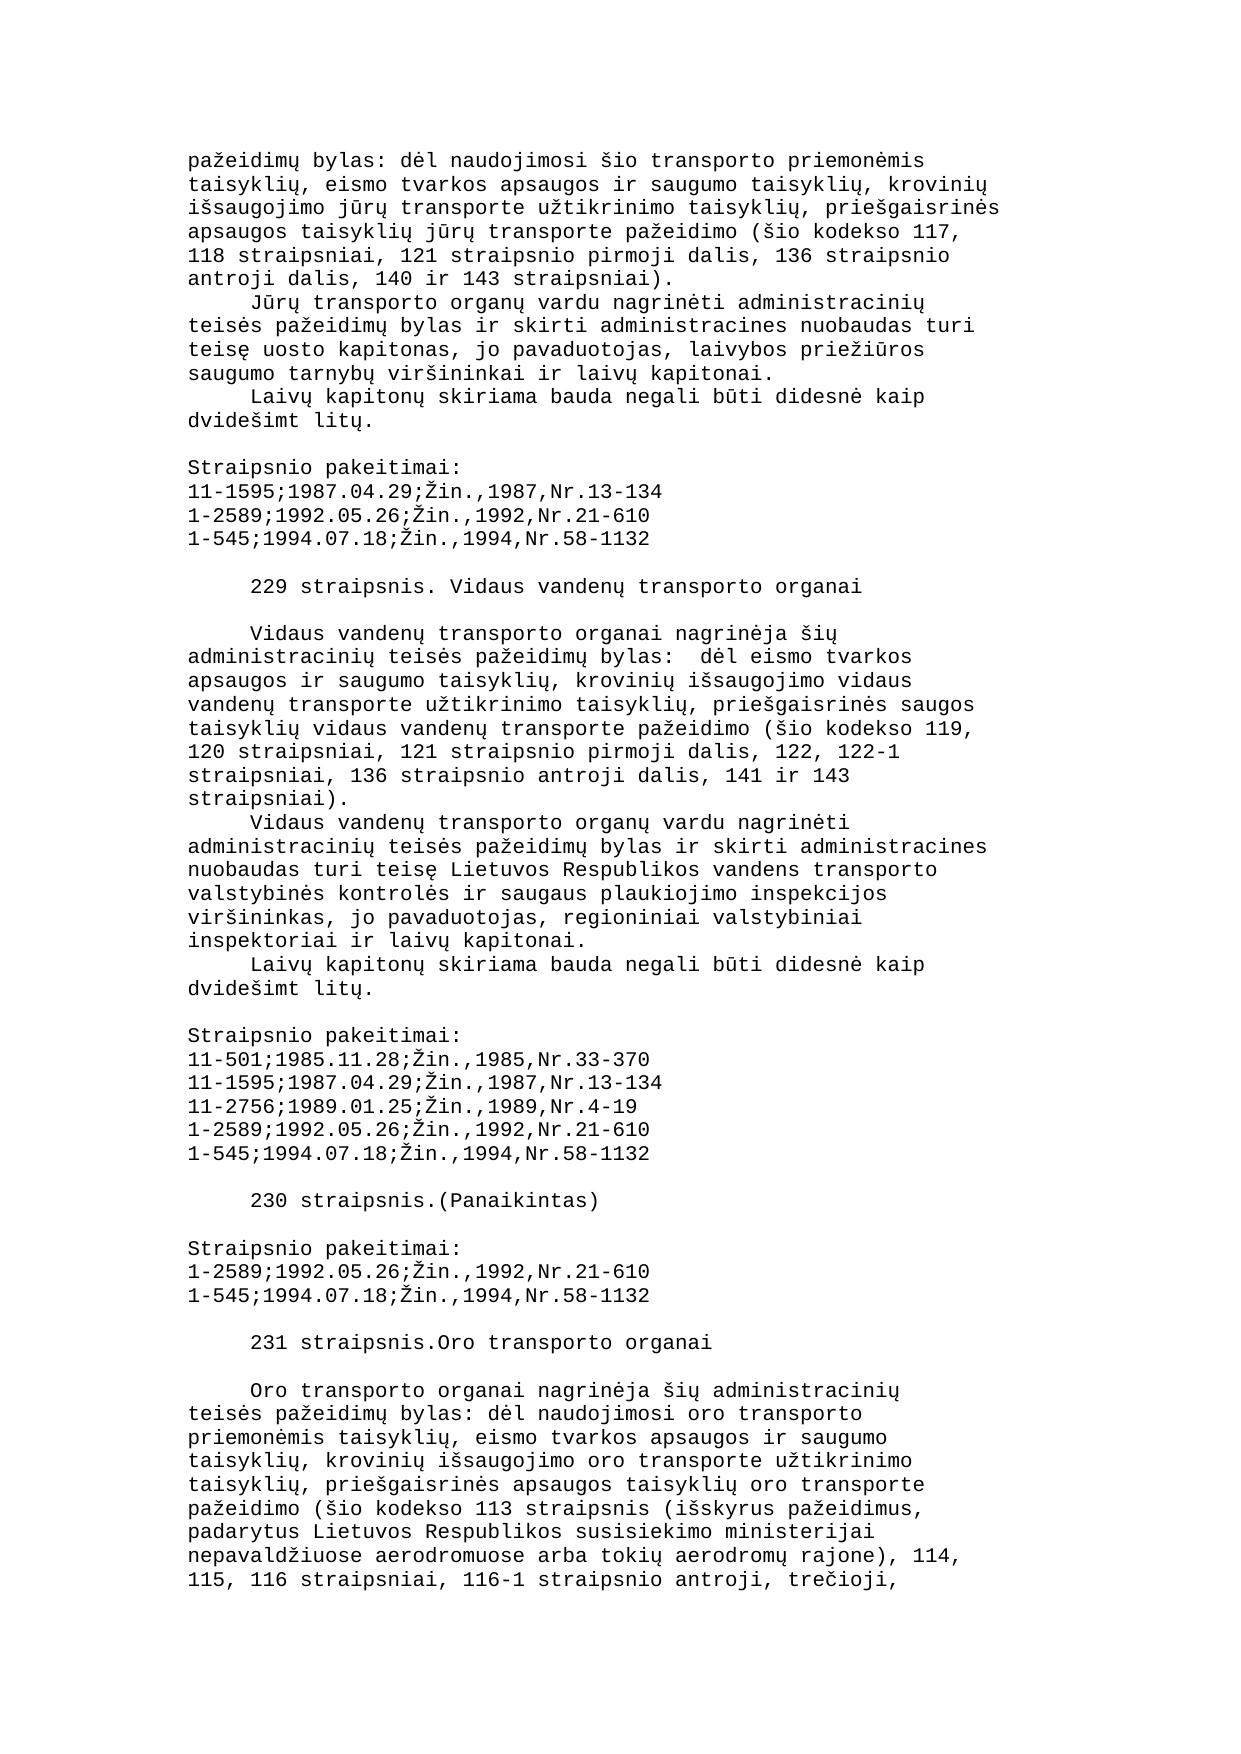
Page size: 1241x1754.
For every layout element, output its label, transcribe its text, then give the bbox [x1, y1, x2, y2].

text išsaugojimo jūrų transporte užtikrinimo taisyklių, priešgaisrinės [187, 197, 1053, 221]
text 11-2756;1989.01.25;Žin.,1989,Nr.4-19 [187, 1096, 1053, 1119]
text straipsniai). [187, 788, 1053, 812]
text 11-1595;1987.04.29;Žin.,1987,Nr.13-134 [187, 1072, 1053, 1096]
text 120 straipsniai, 121 straipsnio pirmoji dalis, 122, 122-1 [187, 741, 1053, 765]
text viršininkas, jo pavaduotojas, regioniniai valstybiniai [187, 907, 1053, 930]
text vandenų transporte užtikrinimo taisyklių, priešgaisrinės saugos [187, 694, 1053, 717]
text taisyklių, priešgaisrinės apsaugos taisyklių oro transporte [187, 1474, 1053, 1498]
text apsaugos ir saugumo taisyklių, krovinių išsaugojimo vidaus [187, 670, 1053, 694]
text taisyklių, eismo tvarkos apsaugos ir saugumo taisyklių, krovinių [187, 174, 1053, 197]
text administracinių teisės pažeidimų bylas ir skirti administracines [187, 836, 1053, 859]
text 118 straipsniai, 121 straipsnio pirmoji dalis, 136 straipsnio [187, 244, 1053, 268]
text 1-545;1994.07.18;Žin.,1994,Nr.58-1132 [187, 1143, 1053, 1167]
text taisyklių, krovinių išsaugojimo oro transporte užtikrinimo [187, 1451, 1053, 1474]
text 1-2589;1992.05.26;Žin.,1992,Nr.21-610 [187, 1119, 1053, 1143]
text administracinių teisės pažeidimų bylas: dėl eismo tvarkos [187, 647, 1053, 670]
text Oro transporto organai nagrinėja šių administracinių [187, 1379, 1053, 1403]
text dvidešimt litų. [187, 410, 1053, 434]
text pažeidimų bylas: dėl naudojimosi šio transporto priemonėmis [187, 150, 1053, 174]
text Straipsnio pakeitimai: [187, 1238, 1053, 1261]
text Jūrų transporto organų vardu nagrinėti administracinių [187, 292, 1053, 316]
text 1-2589;1992.05.26;Žin.,1992,Nr.21-610 [187, 1261, 1053, 1285]
text teisės pažeidimų bylas: dėl naudojimosi oro transporto [187, 1403, 1053, 1427]
text Straipsnio pakeitimai: [187, 457, 1053, 481]
text 230 straipsnis.(Panaikintas) [187, 1190, 1053, 1214]
text Vidaus vandenų transporto organai nagrinėja šių [187, 623, 1053, 647]
text padarytus Lietuvos Respublikos susisiekimo ministerijai [187, 1521, 1053, 1545]
text apsaugos taisyklių jūrų transporte pažeidimo (šio kodekso 117, [187, 221, 1053, 244]
text dvidešimt litų. [187, 978, 1053, 1001]
text taisyklių vidaus vandenų transporte pažeidimo (šio kodekso 119, [187, 717, 1053, 741]
text Laivų kapitonų skiriama bauda negali būti didesnė kaip [187, 386, 1053, 410]
text 11-501;1985.11.28;Žin.,1985,Nr.33-370 [187, 1048, 1053, 1072]
text straipsniai, 136 straipsnio antroji dalis, 141 ir 143 [187, 765, 1053, 788]
text Laivų kapitonų skiriama bauda negali būti didesnė kaip [187, 954, 1053, 978]
text 115, 116 straipsniai, 116-1 straipsnio antroji, trečioji, [187, 1569, 1053, 1592]
text inspektoriai ir laivų kapitonai. [187, 930, 1053, 954]
text teisės pažeidimų bylas ir skirti administracines nuobaudas turi [187, 316, 1053, 339]
text nepavaldžiuose aerodromuose arba tokių aerodromų rajone), 114, [187, 1545, 1053, 1569]
text 1-545;1994.07.18;Žin.,1994,Nr.58-1132 [187, 1285, 1053, 1309]
text 1-545;1994.07.18;Žin.,1994,Nr.58-1132 [187, 528, 1053, 552]
text pažeidimo (šio kodekso 113 straipsnis (išskyrus pažeidimus, [187, 1498, 1053, 1521]
text priemonėmis taisyklių, eismo tvarkos apsaugos ir saugumo [187, 1427, 1053, 1451]
text 229 straipsnis. Vidaus vandenų transporto organai [187, 576, 1053, 599]
text Vidaus vandenų transporto organų vardu nagrinėti [187, 812, 1053, 836]
text nuobaudas turi teisę Lietuvos Respublikos vandens transporto [187, 859, 1053, 883]
text teisę uosto kapitonas, jo pavaduotojas, laivybos priežiūros [187, 339, 1053, 363]
text 11-1595;1987.04.29;Žin.,1987,Nr.13-134 [187, 481, 1053, 505]
text valstybinės kontrolės ir saugaus plaukiojimo inspekcijos [187, 883, 1053, 907]
text 1-2589;1992.05.26;Žin.,1992,Nr.21-610 [187, 505, 1053, 528]
text antroji dalis, 140 ir 143 straipsniai). [187, 268, 1053, 292]
text 231 straipsnis.Oro transporto organai [187, 1332, 1053, 1356]
text Straipsnio pakeitimai: [187, 1025, 1053, 1048]
text saugumo tarnybų viršininkai ir laivų kapitonai. [187, 363, 1053, 386]
